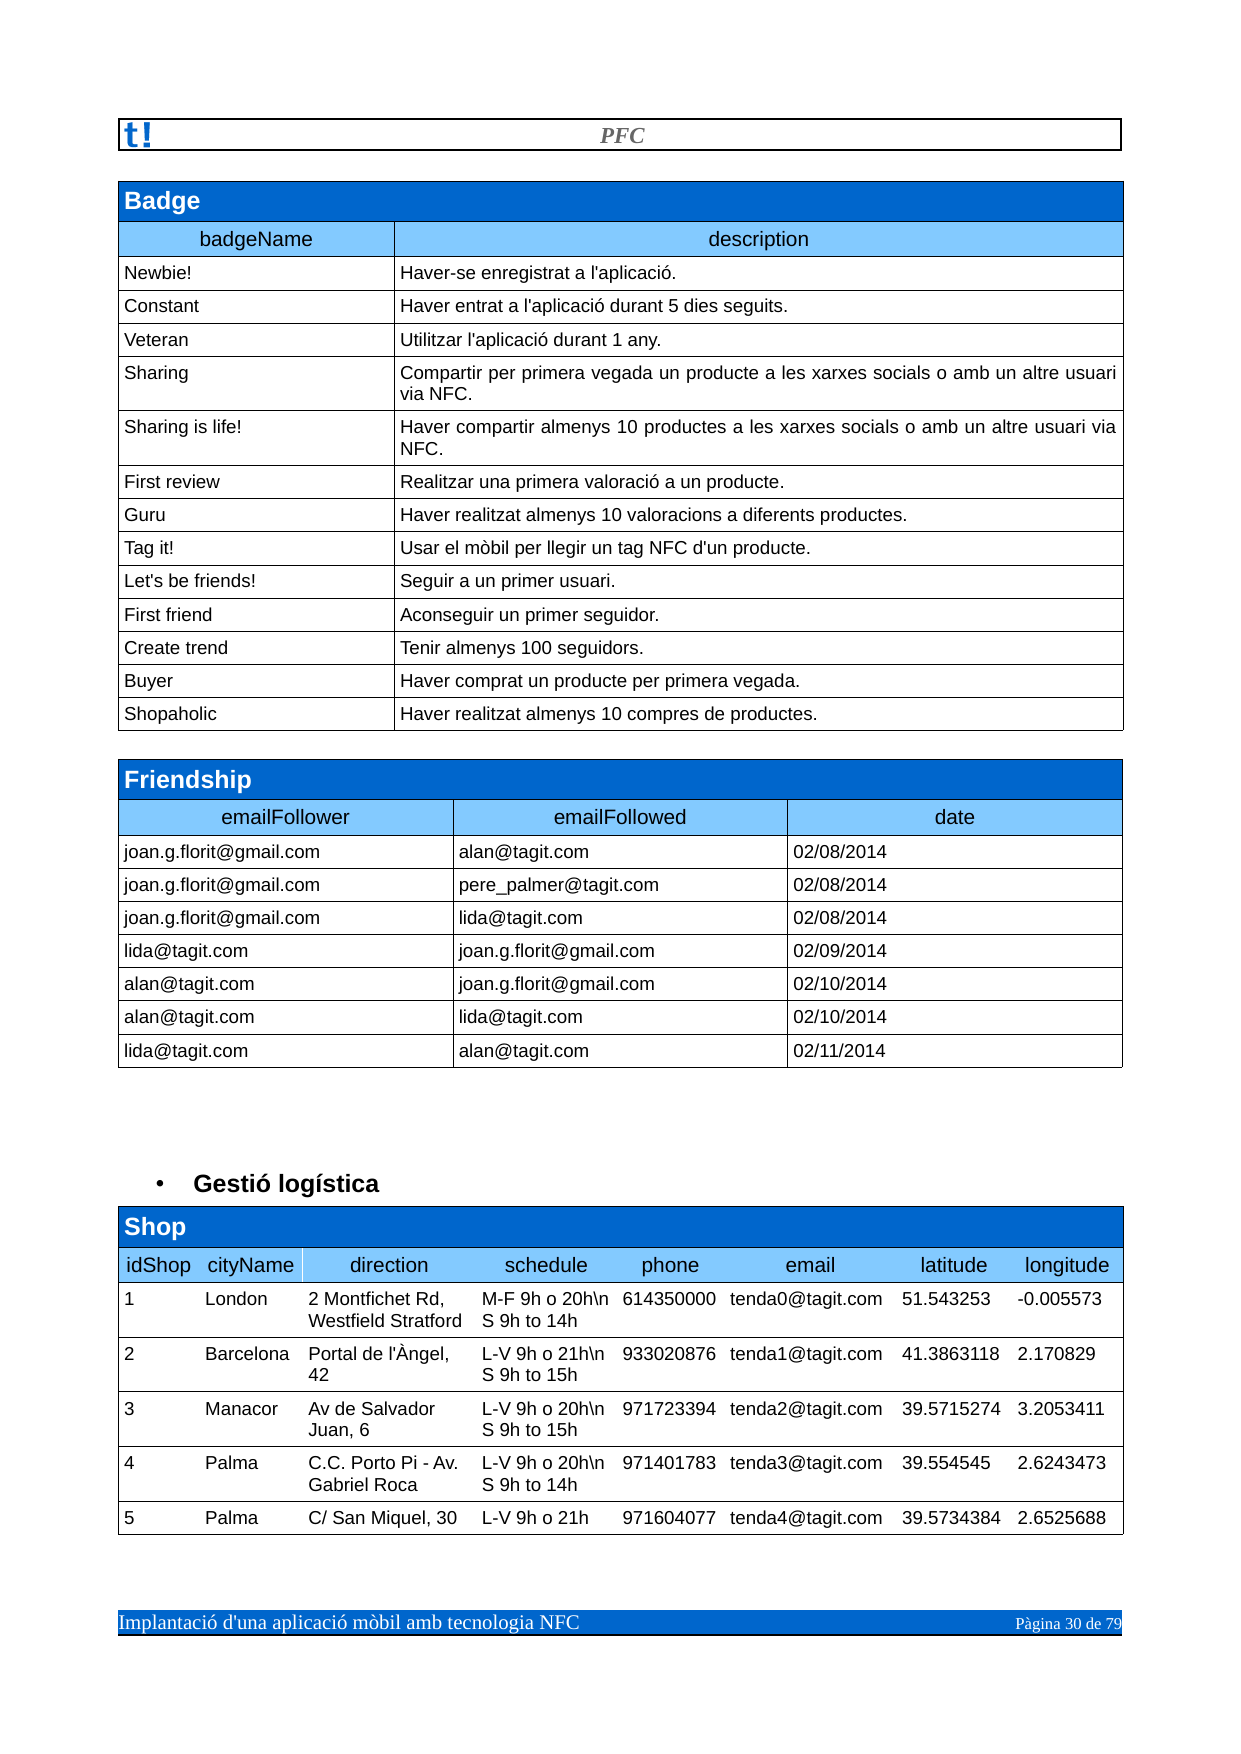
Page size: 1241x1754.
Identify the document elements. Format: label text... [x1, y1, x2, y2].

table_cell Palma [199, 1502, 302, 1534]
table_cell 09/02/2014 [788, 935, 1122, 967]
table_cell Sharing is life! [119, 411, 394, 465]
table_cell Tenir almenys 100 seguidors. [395, 632, 1123, 664]
table_cell 5 [119, 1502, 199, 1534]
table_cell tenda0@tagit.com [724, 1283, 896, 1337]
table_cell cityName [199, 1248, 302, 1282]
table_cell -0.005573 [1012, 1283, 1123, 1337]
table_cell Haver realitzat almenys 10 valoracions a diferents productes. [395, 499, 1123, 531]
table_cell 2 Montfichet Rd, Westfield Stratford [303, 1283, 476, 1337]
table_cell tenda2@tagit.com [724, 1392, 896, 1446]
table_cell L-V 9h o 20h\n S 9h to 15h [476, 1392, 616, 1446]
table_cell Utilitzar l'aplicació durant 1 any. [395, 324, 1123, 356]
table_cell Veteran [119, 324, 394, 356]
table_cell Manacor [199, 1392, 302, 1446]
table_cell C.C. Porto Pi - Av. Gabriel Roca [303, 1447, 476, 1501]
table_cell alan@tagit.com [119, 1001, 453, 1033]
table_header Friendship [119, 760, 1122, 799]
table_cell 08/02/2014 [788, 836, 1122, 868]
table_cell 2.6243473 [1012, 1447, 1123, 1501]
table_cell 933020876 [616, 1338, 724, 1391]
table_cell 41.3863118 [896, 1338, 1012, 1391]
table_cell Haver compartir almenys 10 productes a les xarxes socials o amb un altre usuari via NFC. [395, 411, 1123, 465]
table_cell Haver comprat un producte per primera vegada. [395, 665, 1123, 697]
table_cell 3 [119, 1392, 199, 1446]
table_cell London [199, 1283, 302, 1337]
table_cell lida@tagit.com [119, 1035, 453, 1067]
table_cell 2.170829 [1012, 1338, 1123, 1391]
table_cell 51.543253 [896, 1283, 1012, 1337]
table_cell alan@tagit.com [454, 836, 787, 868]
table_cell 10/02/2014 [788, 968, 1122, 1000]
table_cell 1 [119, 1283, 199, 1337]
table_cell 39.554545 [896, 1447, 1012, 1501]
table_cell phone [616, 1248, 724, 1282]
table_cell date [788, 800, 1122, 835]
table_cell Tag it! [119, 532, 394, 564]
table_cell 08/02/2014 [788, 902, 1122, 934]
table_cell Seguir a un primer usuari. [395, 566, 1123, 598]
table_cell joan.g.florit@gmail.com [119, 902, 453, 934]
table_cell Create trend [119, 632, 394, 664]
table_cell Haver entrat a l'aplicació durant 5 dies seguits. [395, 291, 1123, 323]
table_cell L-V 9h o 20h\n S 9h to 14h [476, 1447, 616, 1501]
table_cell description [395, 222, 1123, 256]
table_cell C/ San Miquel, 30 [303, 1502, 476, 1534]
table_cell 10/02/2014 [788, 1001, 1122, 1033]
table_cell Realitzar una primera valoració a un producte. [395, 466, 1123, 498]
table_cell emailFollower [119, 800, 453, 835]
table_cell joan.g.florit@gmail.com [454, 935, 787, 967]
table_cell badgeName [119, 222, 394, 256]
table_cell Let's be friends! [119, 566, 394, 598]
table_cell idShop [119, 1248, 199, 1282]
table_cell Constant [119, 291, 394, 323]
table_cell lida@tagit.com [454, 1001, 787, 1033]
table_cell joan.g.florit@gmail.com [454, 968, 787, 1000]
table_cell L-V 9h o 21h [476, 1502, 616, 1534]
table_cell 2 [119, 1338, 199, 1391]
table_cell latitude [896, 1248, 1012, 1282]
table_cell 971723394 [616, 1392, 724, 1446]
table_cell schedule [476, 1248, 616, 1282]
table_cell 614350000 [616, 1283, 724, 1337]
table_cell direction [303, 1248, 476, 1282]
table_cell lida@tagit.com [454, 902, 787, 934]
table_cell joan.g.florit@gmail.com [119, 836, 453, 868]
table_header Badge [119, 182, 1123, 221]
table_cell M-F 9h o 20h\n S 9h to 14h [476, 1283, 616, 1337]
table_cell Usar el mòbil per llegir un tag NFC d'un producte. [395, 532, 1123, 564]
table_cell Haver realitzat almenys 10 compres de productes. [395, 698, 1123, 730]
picture [123, 121, 151, 148]
table_cell tenda1@tagit.com [724, 1338, 896, 1391]
table_cell Haver-se enregistrat a l'aplicació. [395, 257, 1123, 289]
table_cell 4 [119, 1447, 199, 1501]
table_cell pere_palmer@tagit.com [454, 869, 787, 901]
table_cell 971401783 [616, 1447, 724, 1501]
table_cell longitude [1012, 1248, 1123, 1282]
table_cell First friend [119, 599, 394, 631]
table_cell emailFollowed [454, 800, 787, 835]
table_cell 39.5715274 [896, 1392, 1012, 1446]
table_cell lida@tagit.com [119, 935, 453, 967]
table_cell joan.g.florit@gmail.com [119, 869, 453, 901]
table_cell tenda4@tagit.com [724, 1502, 896, 1534]
table_cell 2.6525688 [1012, 1502, 1123, 1534]
table_cell Guru [119, 499, 394, 531]
table_cell Newbie! [119, 257, 394, 289]
table_cell Buyer [119, 665, 394, 697]
table_cell 11/02/2014 [788, 1035, 1122, 1067]
table_cell Aconseguir un primer seguidor. [395, 599, 1123, 631]
table_cell L-V 9h o 21h\n S 9h to 15h [476, 1338, 616, 1391]
table_cell Palma [199, 1447, 302, 1501]
table_cell email [724, 1248, 896, 1282]
table_cell alan@tagit.com [119, 968, 453, 1000]
table_cell 3.2053411 [1012, 1392, 1123, 1446]
table_cell 39.5734384 [896, 1502, 1012, 1534]
table_cell Sharing [119, 357, 394, 410]
table_cell tenda3@tagit.com [724, 1447, 896, 1501]
table_cell alan@tagit.com [454, 1035, 787, 1067]
table_cell Av de Salvador Juan, 6 [303, 1392, 476, 1446]
table_cell First review [119, 466, 394, 498]
table_cell 08/02/2014 [788, 869, 1122, 901]
table_cell Portal de l'Àngel, 42 [303, 1338, 476, 1391]
table_cell Shopaholic [119, 698, 394, 730]
list Gestió logística [156, 1168, 1122, 1197]
table_header Shop [119, 1207, 1123, 1247]
table_cell 971604077 [616, 1502, 724, 1534]
table_cell Compartir per primera vegada un producte a les xarxes socials o amb un altre usuari via NFC. [395, 357, 1123, 410]
table_cell Barcelona [199, 1338, 302, 1391]
